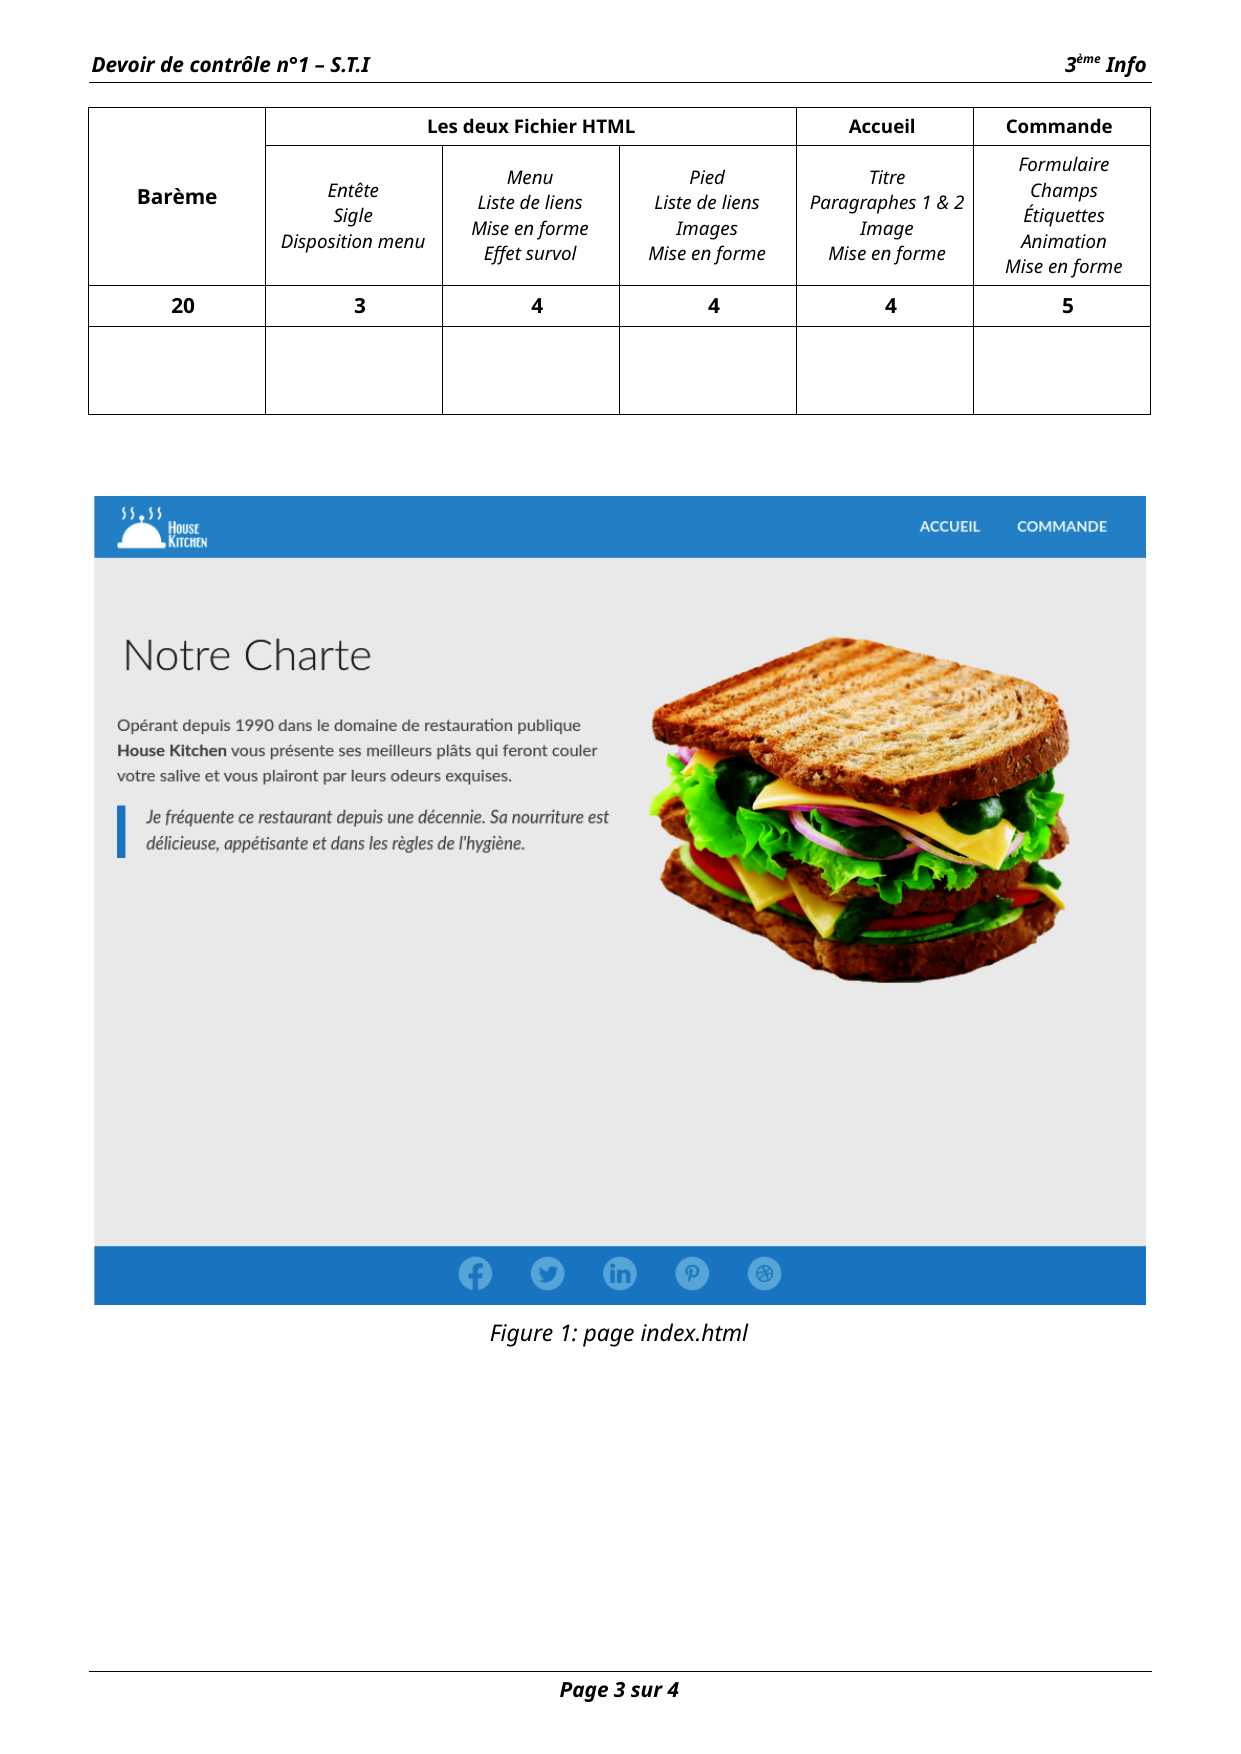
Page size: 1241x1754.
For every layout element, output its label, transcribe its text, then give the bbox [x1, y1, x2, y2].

table_cell [443, 327, 619, 414]
table_cell 3 [266, 286, 442, 326]
table_cell Pied Liste de liens Images Mise en forme [620, 146, 796, 285]
table_header Accueil [797, 108, 973, 145]
table_header Figure 1: page index.html [89, 485, 1152, 1361]
table_cell [620, 327, 796, 414]
table_cell [797, 327, 973, 414]
table_cell Titre Paragraphes 1 & 2 Image Mise en forme [797, 146, 973, 285]
table_cell [266, 327, 442, 414]
table_cell Menu Liste de liens Mise en forme Effet survol [443, 146, 619, 285]
table_cell 4 [620, 286, 796, 326]
table_cell 20 [89, 286, 265, 326]
table_cell 4 [443, 286, 619, 326]
table_header Barème [89, 108, 265, 285]
table_cell 5 [974, 286, 1150, 326]
table_header Commande [974, 108, 1150, 145]
table_cell Formulaire Champs Étiquettes Animation Mise en forme [974, 146, 1150, 285]
table_cell [974, 327, 1150, 414]
table_cell 4 [797, 286, 973, 326]
table_cell [89, 327, 265, 414]
table_cell Entête Sigle Disposition menu [266, 146, 442, 285]
table_header Les deux Fichier HTML [266, 108, 796, 145]
